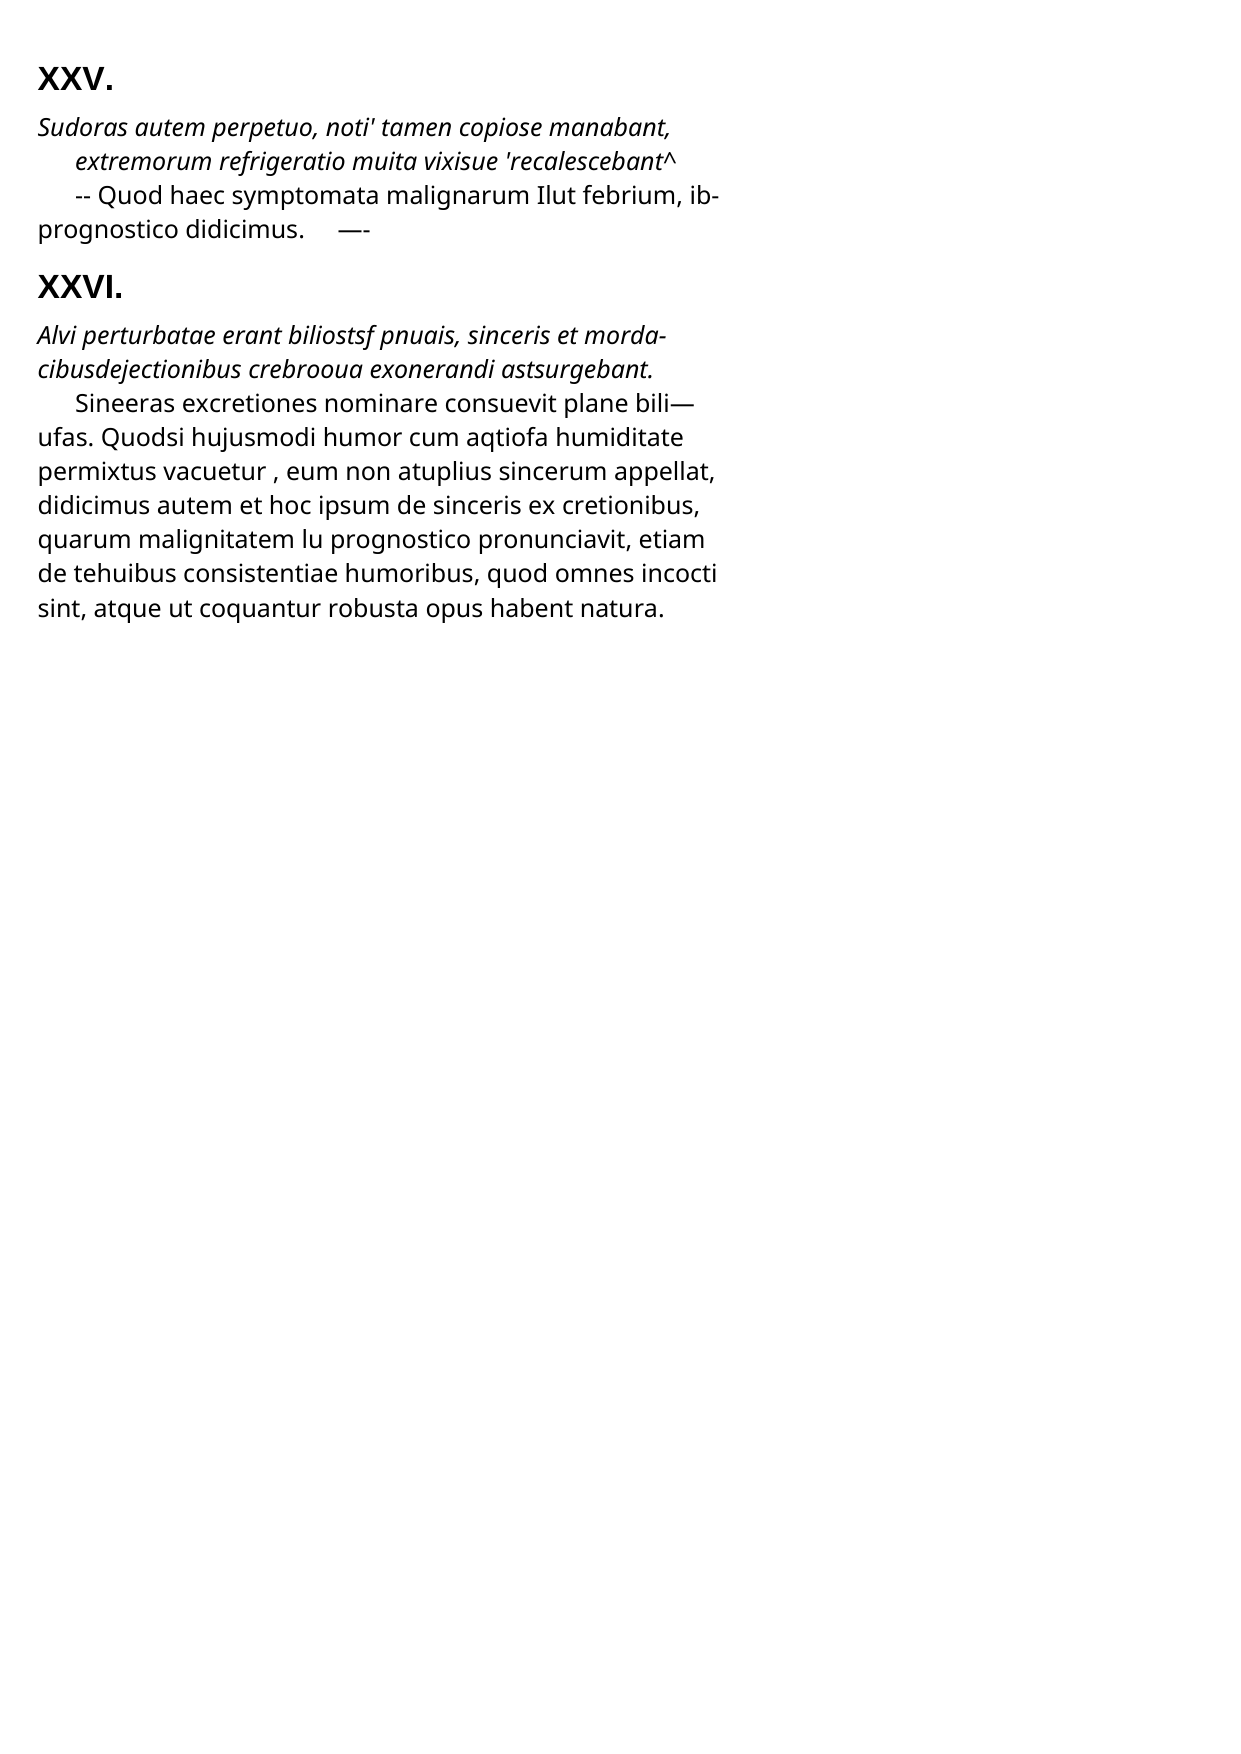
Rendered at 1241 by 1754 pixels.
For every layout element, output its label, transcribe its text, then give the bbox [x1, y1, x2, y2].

text -- Quod haec symptomata malignarum Ilut febrium, ib- prognostico didicimus. —- [37, 178, 1203, 246]
subtitle XXVI. [37, 267, 1203, 305]
text Sineeras excretiones nominare consuevit plane bili— ufas. Quodsi hujusmodi humor cum aqtiofa humiditate permixtus vacuetur , eum non atuplius sincerum appellat, didicimus autem et hoc ipsum de sinceris ex cretionibus, quarum malignitatem lu prognostico pronunciavit, etiam de tehuibus consistentiae humoribus, quod omnes incocti sint, atque ut coquantur robusta opus habent natura. [37, 386, 1203, 624]
text Sudoras autem perpetuo, noti' tamen copiose manabant, extremorum refrigeratio muita vixisue 'recalescebant^ [37, 109, 1203, 178]
subtitle XXV. [37, 58, 1203, 97]
text Alvi perturbatae erant biliostsf pnuais, sinceris et morda- cibusdejectionibus crebrooua exonerandi astsurgebant. [37, 318, 1203, 386]
